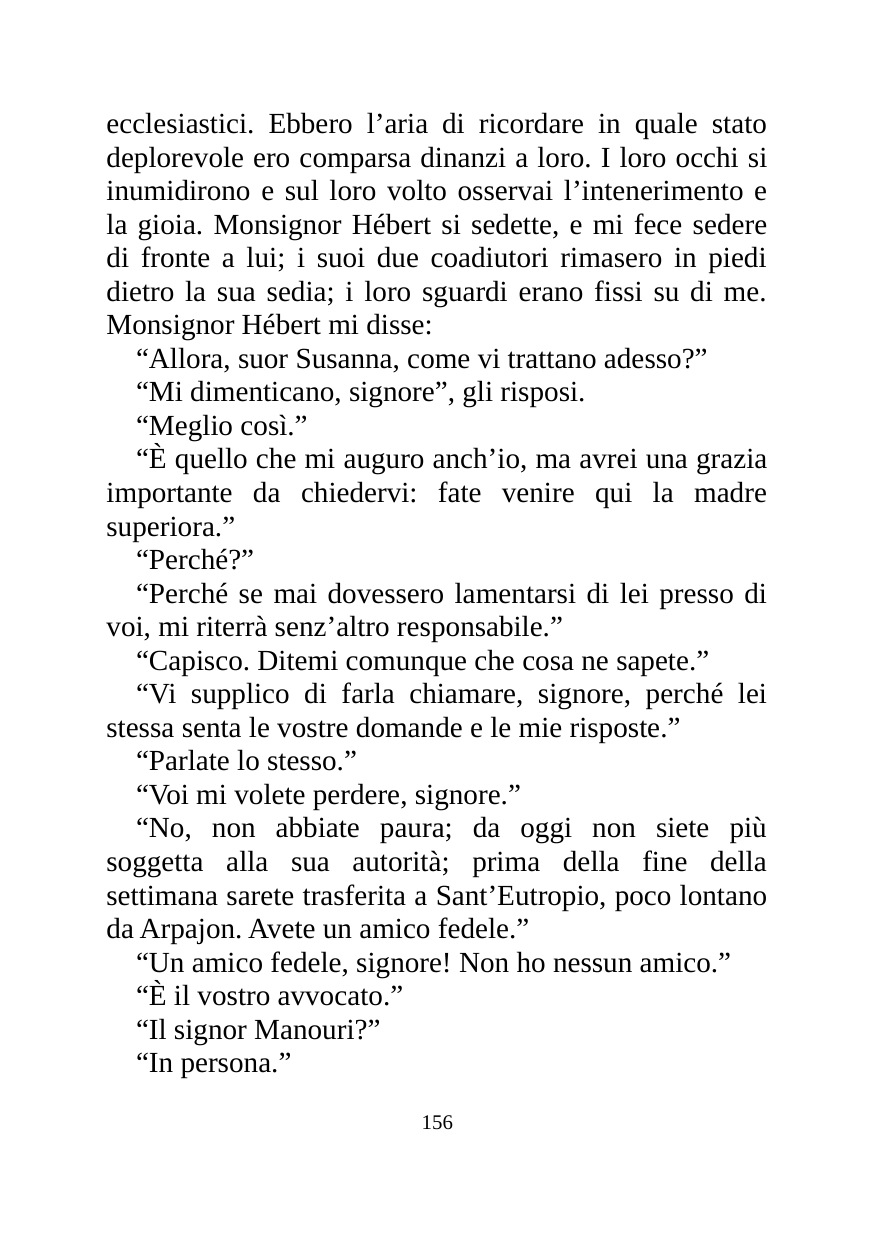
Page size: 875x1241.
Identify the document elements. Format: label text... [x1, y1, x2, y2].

text ecclesiastici. Ebbero l’aria di ricordare in quale stato deplorevole ero comparsa dinanzi a loro. I loro occhi si inumidirono e sul loro volto osservai l’intenerimento e la gioia. Monsignor Hébert si sedette, e mi fece sedere di fronte a lui; i suoi due coadiutori rimasero in piedi dietro la sua sedia; i loro sguardi erano fissi su di me. Monsignor Hébert mi disse: [106, 106, 768, 341]
text “Perché se mai dovessero lamentarsi di lei presso di voi, mi riterrà senz’altro responsabile.” [106, 576, 768, 643]
text “È il vostro avvocato.” [106, 978, 768, 1012]
text “Vi supplico di farla chiamare, signore, perché lei stessa senta le vostre domande e le mie risposte.” [106, 676, 768, 743]
text “Meglio così.” [106, 408, 768, 442]
text “Un amico fedele, signore! Non ho nessun amico.” [106, 945, 768, 978]
text “Capisco. Ditemi comunque che cosa ne sapete.” [106, 643, 768, 676]
text “In persona.” [106, 1045, 768, 1079]
text “Mi dimenticano, signore”, gli risposi. [106, 374, 768, 408]
text “No, non abbiate paura; da oggi non siete più soggetta alla sua autorità; prima della fine della settimana sarete trasferita a Sant’Eutropio, poco lontano da Arpajon. Avete un amico fedele.” [106, 811, 768, 945]
text “È quello che mi auguro anch’io, ma avrei una grazia importante da chiedervi: fate venire qui la madre superiora.” [106, 442, 768, 542]
text “Il signor Manouri?” [106, 1012, 768, 1045]
text “Voi mi volete perdere, signore.” [106, 777, 768, 811]
text “Parlate lo stesso.” [106, 743, 768, 777]
text “Allora, suor Susanna, come vi trattano adesso?” [106, 341, 768, 374]
text “Perché?” [106, 542, 768, 576]
